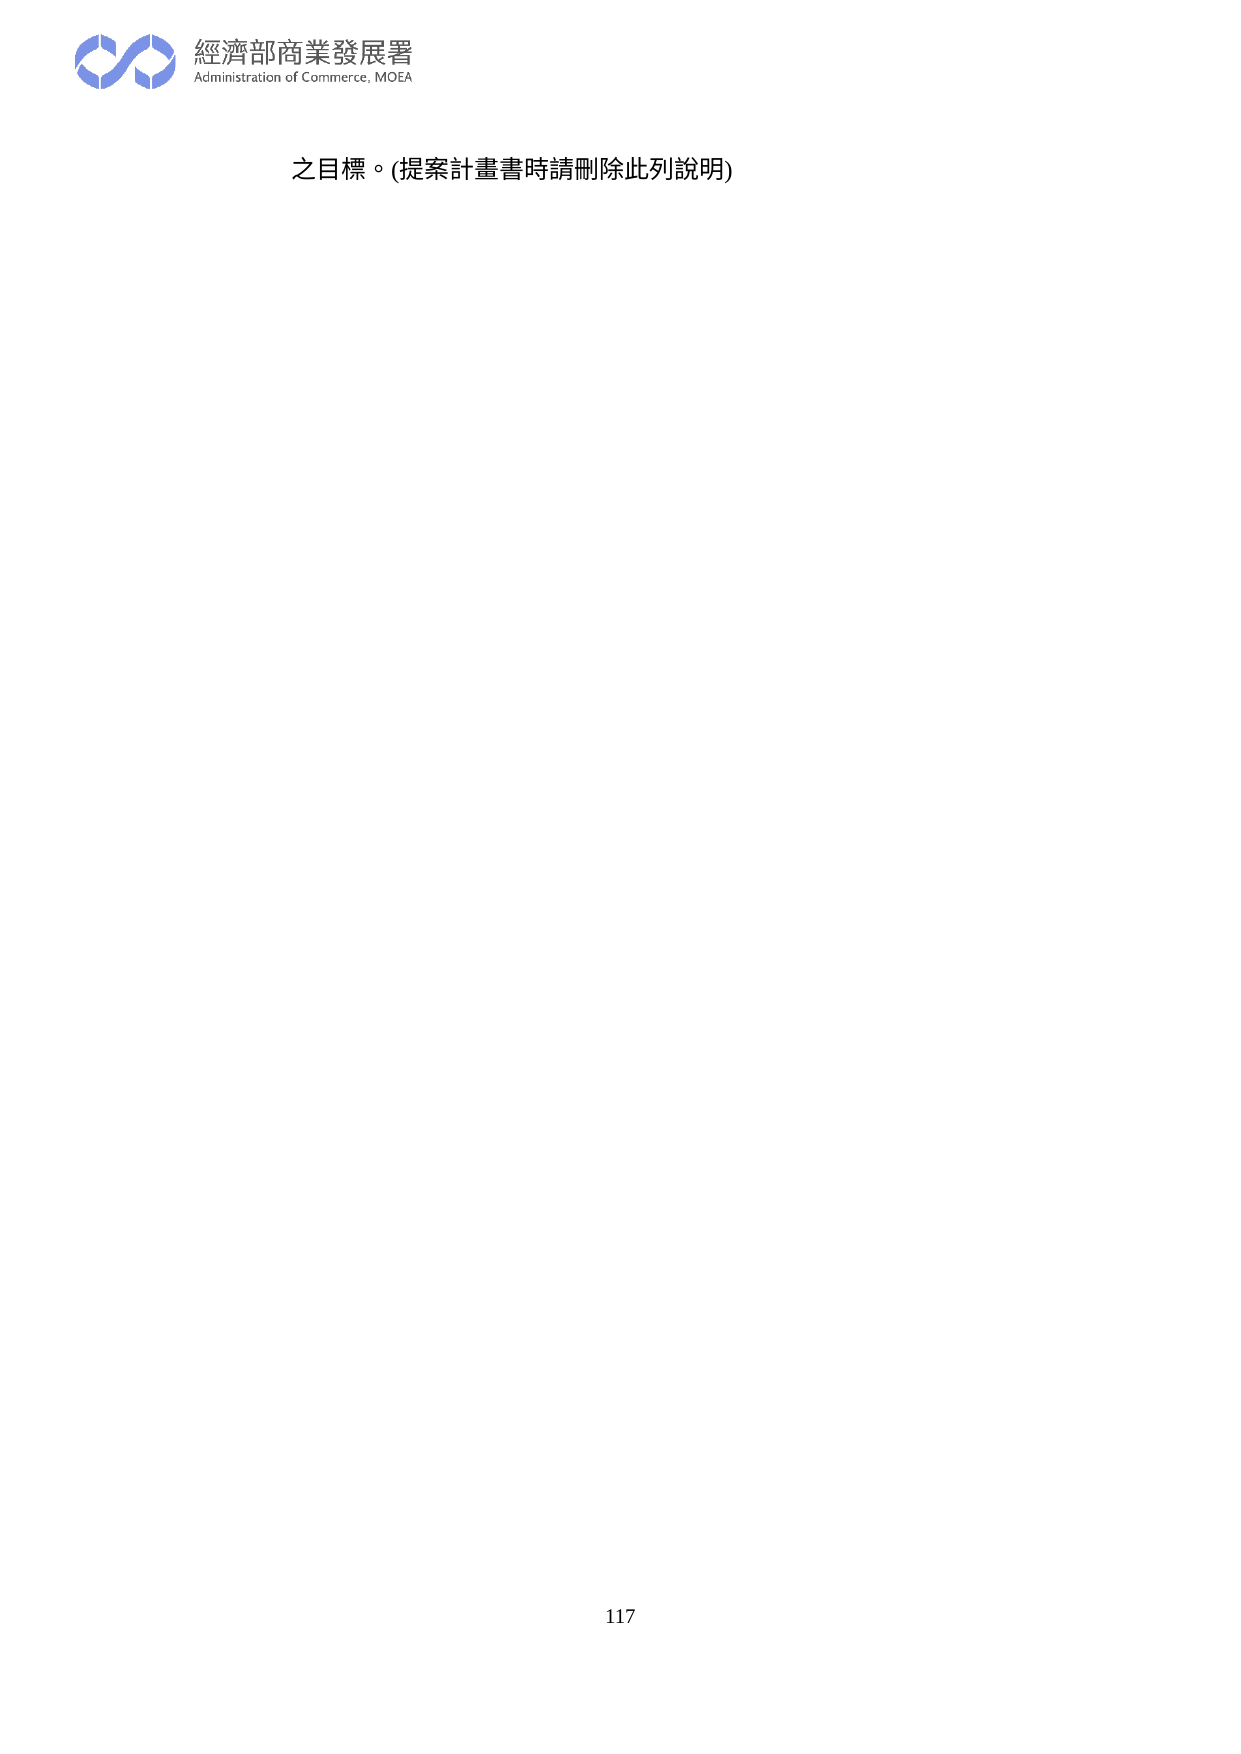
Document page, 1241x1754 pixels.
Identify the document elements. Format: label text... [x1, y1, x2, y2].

text 之目標。(提案計畫書時請刪除此列說明) [291, 150, 1053, 186]
